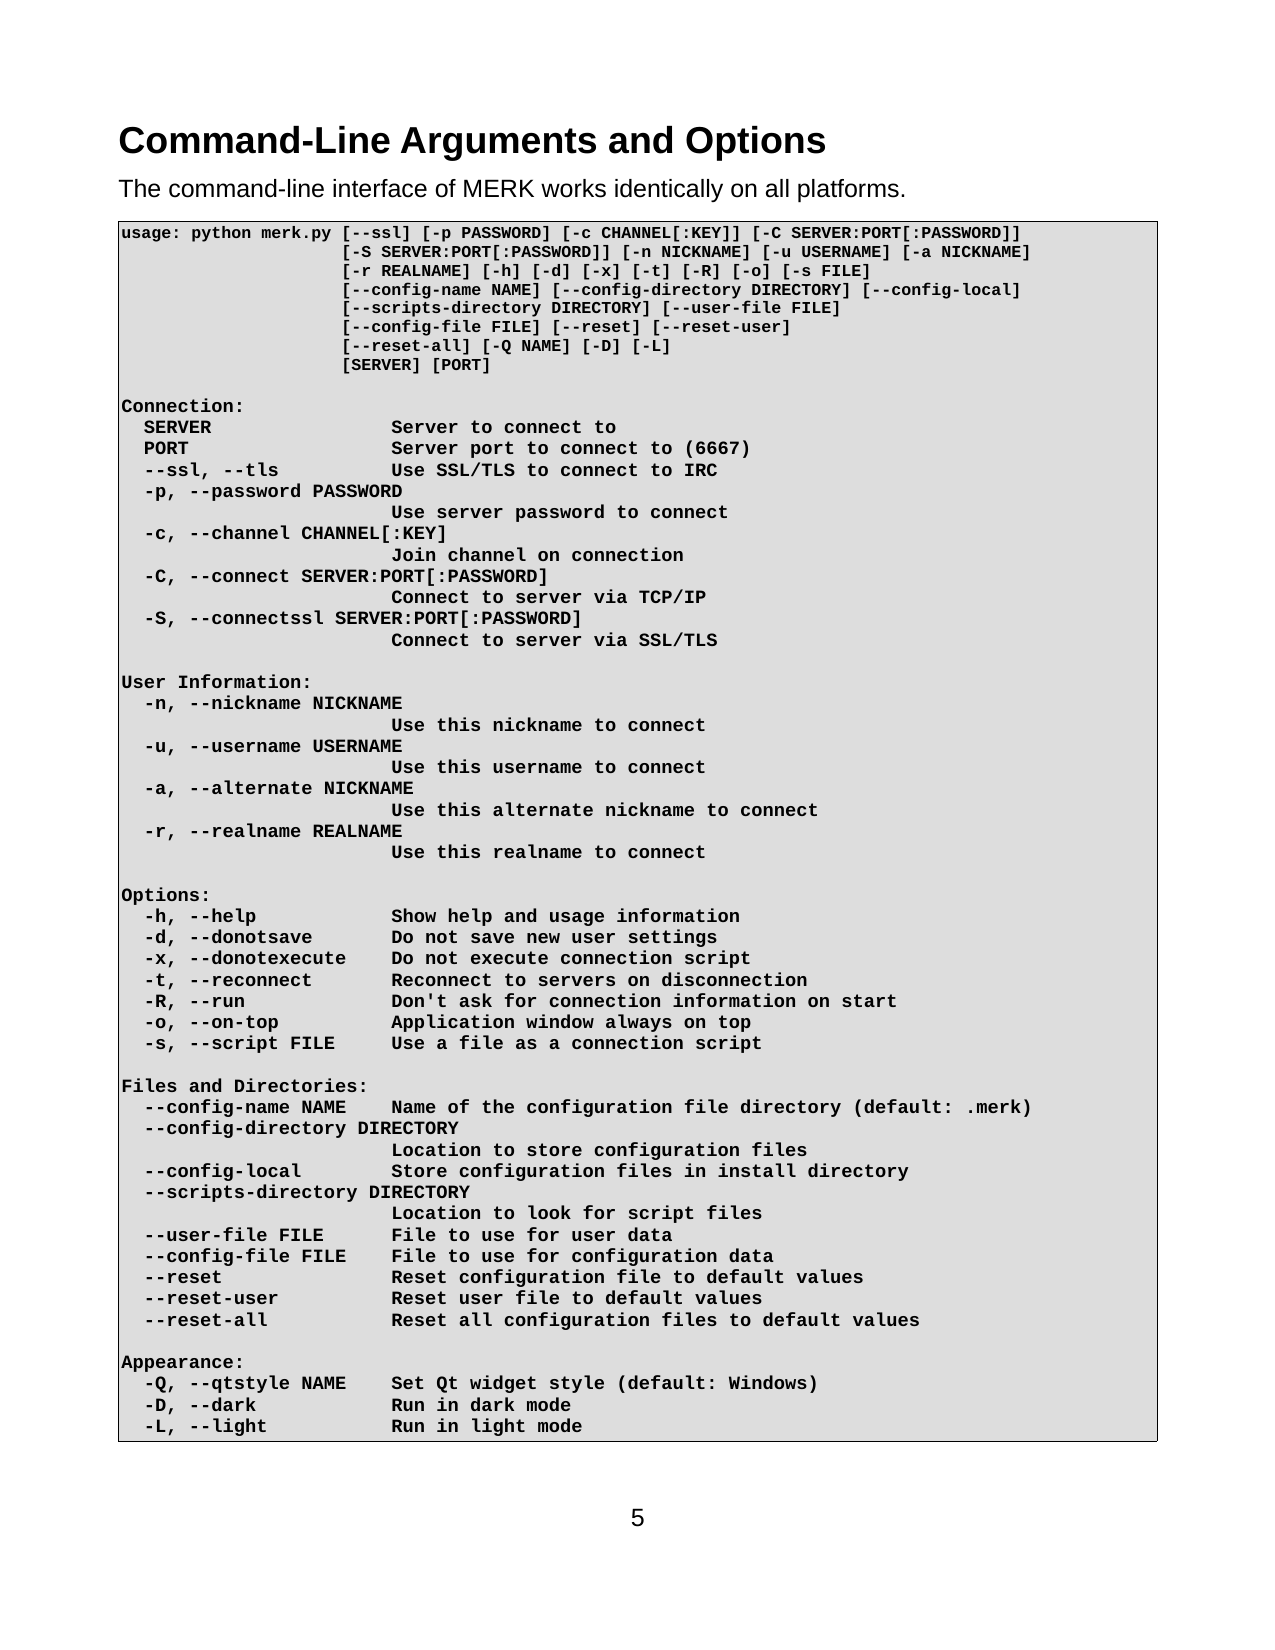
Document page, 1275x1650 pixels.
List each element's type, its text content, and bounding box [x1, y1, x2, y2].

table_header usage: python merk.py [--ssl] [-p PASSWORD] [-c CHANNEL[:KEY]] [-C SERVER:PORT[:PASSWORD]] [-S SERVER:PORT[:PASSWORD]] [-n NICKNAME] [-u USERNAME] [-a NICKNAME] [-r REALNAME] [-h] [-d] [-x] [-t] [-R] [-o] [-s FILE] [--config-name NAME] [--config-directory DIRECTORY] [--config-local] [--scripts-directory DIRECTORY] [--user-file FILE] [--config-file FILE] [--reset] [--reset-user] [--reset-all] [-Q NAME] [-D] [-L] [SERVER] [PORT] Connection: SERVER Server to connect to PORT Server port to connect to (6667) --ssl, --tls Use SSL/TLS to connect to IRC -p, --password PASSWORD Use server password to connect -c, --channel CHANNEL[:KEY] Join channel on connection -C, --connect SERVER:PORT[:PASSWORD] Connect to server via TCP/IP -S, --connectssl SERVER:PORT[:PASSWORD] Connect to server via SSL/TLS User Information: -n, --nickname NICKNAME Use this nickname to connect -u, --username USERNAME Use this username to connect -a, --alternate NICKNAME Use this alternate nickname to connect -r, --realname REALNAME Use this realname to connect Options: -h, --help Show help and usage information -d, --donotsave Do not save new user settings -x, --donotexecute Do not execute connection script -t, --reconnect Reconnect to servers on disconnection -R, --run Don't ask for connection information on start -o, --on-top Application window always on top -s, --script FILE Use a file as a connection script Files and Directories: --config-name NAME Name of the configuration file directory (default: .merk) --config-directory DIRECTORY Location to store configuration files --config-local Store configuration files in install directory --scripts-directory DIRECTORY Location to look for script files --user-file FILE File to use for user data --config-file FILE File to use for configuration data --reset Reset configuration file to default values --reset-user Reset user file to default values --reset-all Reset all configuration files to default values Appearance: -Q, --qtstyle NAME Set Qt widget style (default: Windows) -D, --dark Run in dark mode -L, --light Run in light mode [119, 222, 1157, 1441]
subtitle Command-Line Arguments and Options [118, 118, 1157, 161]
text The command-line interface of MERK works identically on all platforms. [118, 174, 1157, 202]
